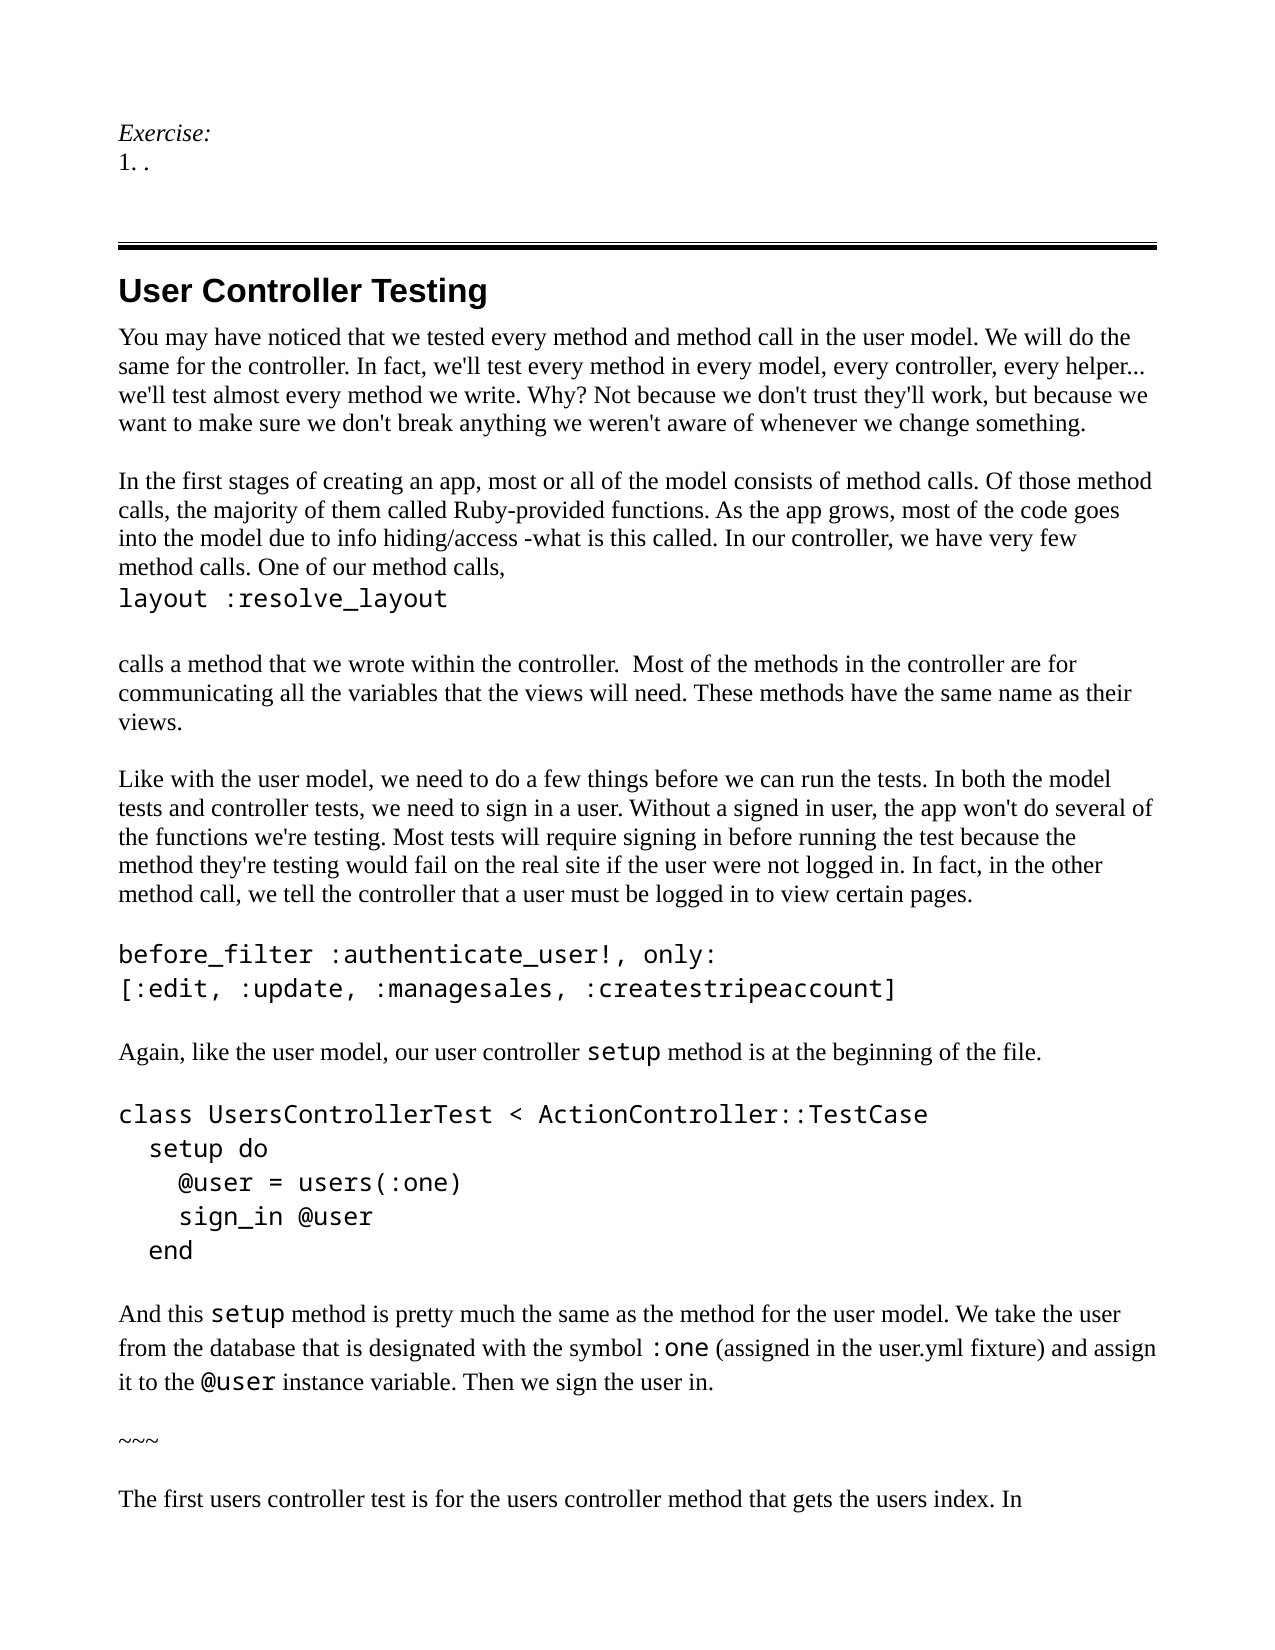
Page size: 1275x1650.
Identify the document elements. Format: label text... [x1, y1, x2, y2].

text Again, like the user model, our user controller setup method is at the beginning of the file. [118, 1033, 1157, 1067]
text You may have noticed that we tested every method and method call in the user model. We will do the same for the controller. In fact, we'll test every method in every model, every controller, every helper... we'll test almost every method we write. Why? Not because we don't trust they'll work, but because we want to make sure we don't break anything we weren't aware of whenever we change something. [118, 322, 1157, 437]
text Like with the user model, we need to do a few things before we can run the tests. In both the model tests and controller tests, we need to sign in a user. Without a signed in user, the app won't do several of the functions we're testing. Most tests will require signing in before running the test because the method they're testing would fail on the real site if the user were not logged in. In fact, in the other method call, we tell the controller that a user must be logged in to view certain pages. [118, 764, 1157, 908]
text The first users controller test is for the users controller method that gets the users index. In [118, 1484, 1157, 1512]
subtitle User Controller Testing [118, 271, 1157, 310]
text setup do [118, 1130, 1157, 1164]
text calls a method that we wrote within the controller. Most of the methods in the controller are for communicating all the variables that the views will need. These methods have the same name as their views. [118, 649, 1157, 735]
text ~~~ [118, 1426, 1157, 1455]
text In the first stages of creating an app, most or all of the model consists of method calls. Of those method calls, the majority of them called Ruby-provided functions. As the app grows, most of the code goes into the model due to info hiding/access -what is this called. In our controller, we have very few method calls. One of our method calls, [118, 466, 1157, 581]
text class UsersControllerTest < ActionController::TestCase [118, 1096, 1157, 1130]
text Exercise: [118, 118, 1157, 147]
text @user = users(:one) [118, 1164, 1157, 1198]
text 1. . [118, 147, 1157, 176]
text before_filter :authenticate_user!, only: [:edit, :update, :managesales, :createstripeaccount] [118, 937, 1157, 1005]
text And this setup method is pretty much the same as the method for the user model. We take the user from the database that is designated with the symbol :one (assigned in the user.yml fixture) and assign it to the @user instance variable. Then we sign the user in. [118, 1295, 1157, 1397]
text layout :resolve_layout [118, 581, 1157, 615]
text end [118, 1232, 1157, 1267]
text sign_in @user [118, 1198, 1157, 1232]
